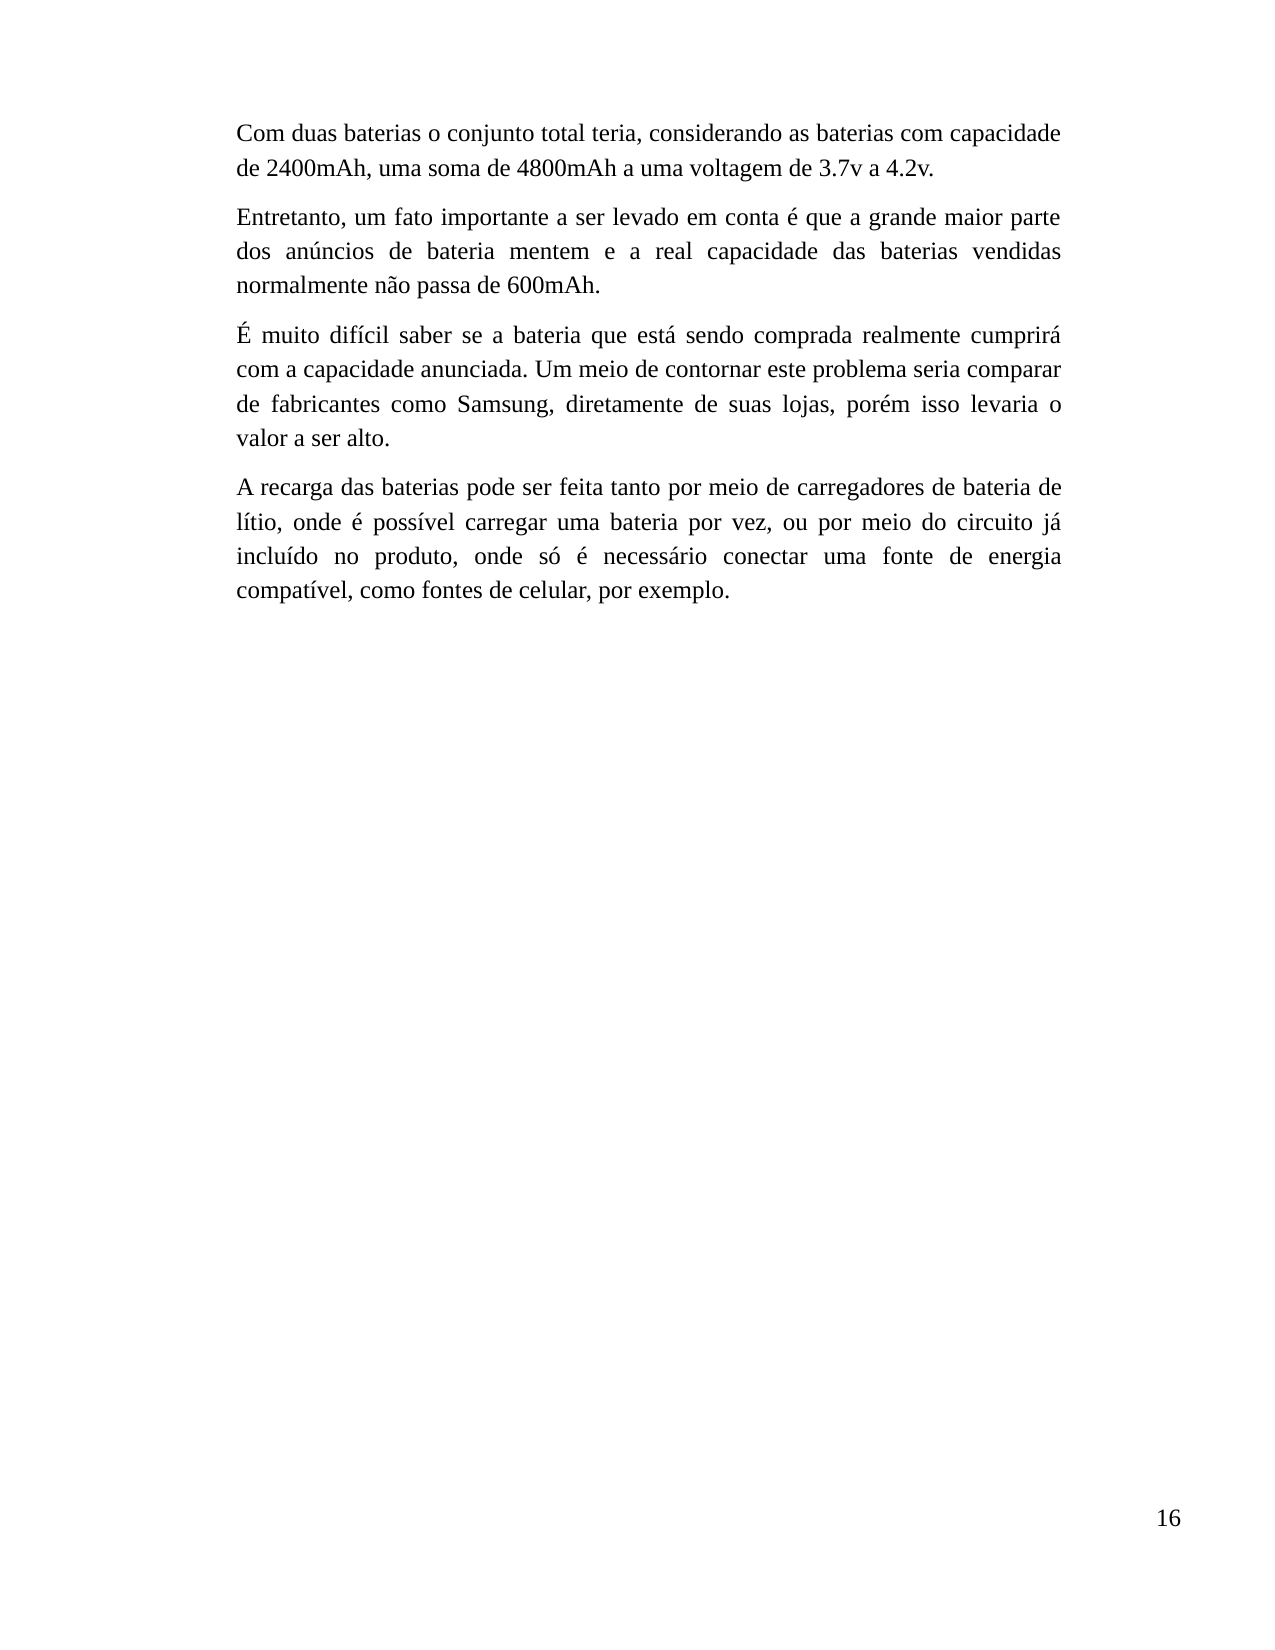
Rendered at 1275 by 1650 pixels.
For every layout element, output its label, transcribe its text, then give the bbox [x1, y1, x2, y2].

text Com duas baterias o conjunto total teria, considerando as baterias com capacidade de 2400mAh, uma soma de 4800mAh a uma voltagem de 3.7v a 4.2v. [236, 118, 1062, 181]
text Entretanto, um fato importante a ser levado em conta é que a grande maior parte dos anúncios de bateria mentem e a real capacidade das baterias vendidas normalmente não passa de 600mAh. [236, 202, 1062, 299]
text A recarga das baterias pode ser feita tanto por meio de carregadores de bateria de lítio, onde é possível carregar uma bateria por vez, ou por meio do circuito já incluído no produto, onde só é necessário conectar uma fonte de energia compatível, como fontes de celular, por exemplo. [236, 472, 1062, 604]
text É muito difícil saber se a bateria que está sendo comprada realmente cumprirá com a capacidade anunciada. Um meio de contornar este problema seria comparar de fabricantes como Samsung, diretamente de suas lojas, porém isso levaria o valor a ser alto. [236, 320, 1062, 452]
